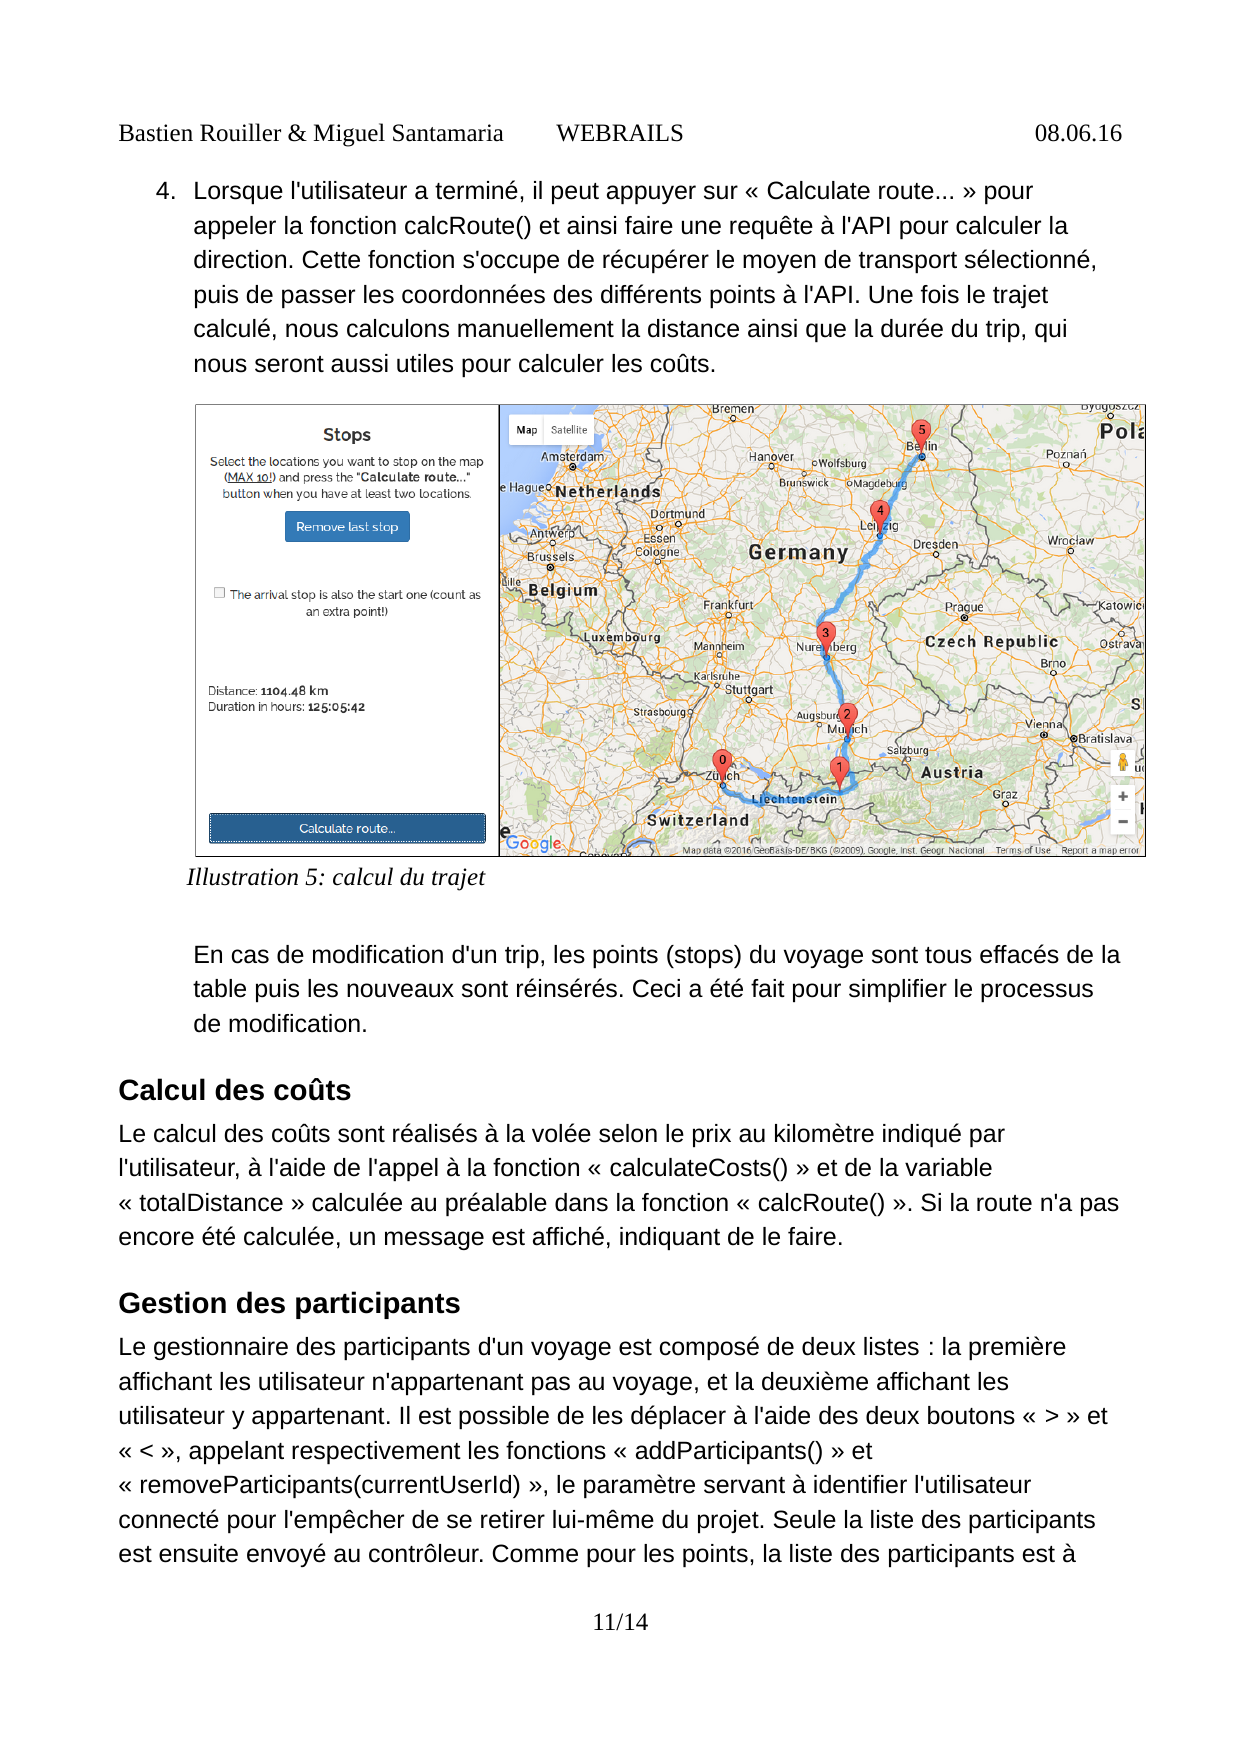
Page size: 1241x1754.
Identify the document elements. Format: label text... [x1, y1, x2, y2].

list En cas de modification d'un trip, les points (stops) du voyage sont tous effacés de la table puis les nouveaux sont réinsérés. Ceci a été fait pour simplifier le processus de modification. [156, 940, 1122, 1038]
subtitle Calcul des coûts [118, 1073, 1122, 1106]
picture [186, 396, 1153, 863]
subtitle Gestion des participants [118, 1286, 1122, 1320]
text Le calcul des coûts sont réalisés à la volée selon le prix au kilomètre indiqué par l'utilisateur, à l'aide de l'appel à la fonction « calculateCosts() » et de la variable « totalDistance » calculée au préalable dans la fonction « calcRoute() ». Si la route n'a pas encore été calculée, un message est affiché, indiquant de le faire. [118, 1119, 1122, 1251]
list Illustration 5: calcul du trajet [186, 863, 1153, 891]
text Le gestionnaire des participants d'un voyage est composé de deux listes : la première affichant les utilisateur n'appartenant pas au voyage, et la deuxième affichant les utilisateur y appartenant. Il est possible de les déplacer à l'aide des deux boutons « > » et « < », appelant respectivement les fonctions « addParticipants() » et « removeParticipants(currentUserId) », le paramètre servant à identifier l'utilisateur connecté pour l'empêcher de se retirer lui-même du projet. Seule la liste des participants est ensuite envoyé au contrôleur. Comme pour les points, la liste des participants est à [118, 1332, 1122, 1568]
list Lorsque l'utilisateur a terminé, il peut appuyer sur « Calculate route... » pour appeler la fonction calcRoute() et ainsi faire une requête à l'API pour calculer la direction. Cette fonction s'occupe de récupérer le moyen de transport sélectionné, puis de passer les coordonnées des différents points à l'API. Une fois le trajet calculé, nous calculons manuellement la distance ainsi que la durée du trip, qui nous seront aussi utiles pour calculer les coûts. [156, 176, 1153, 920]
